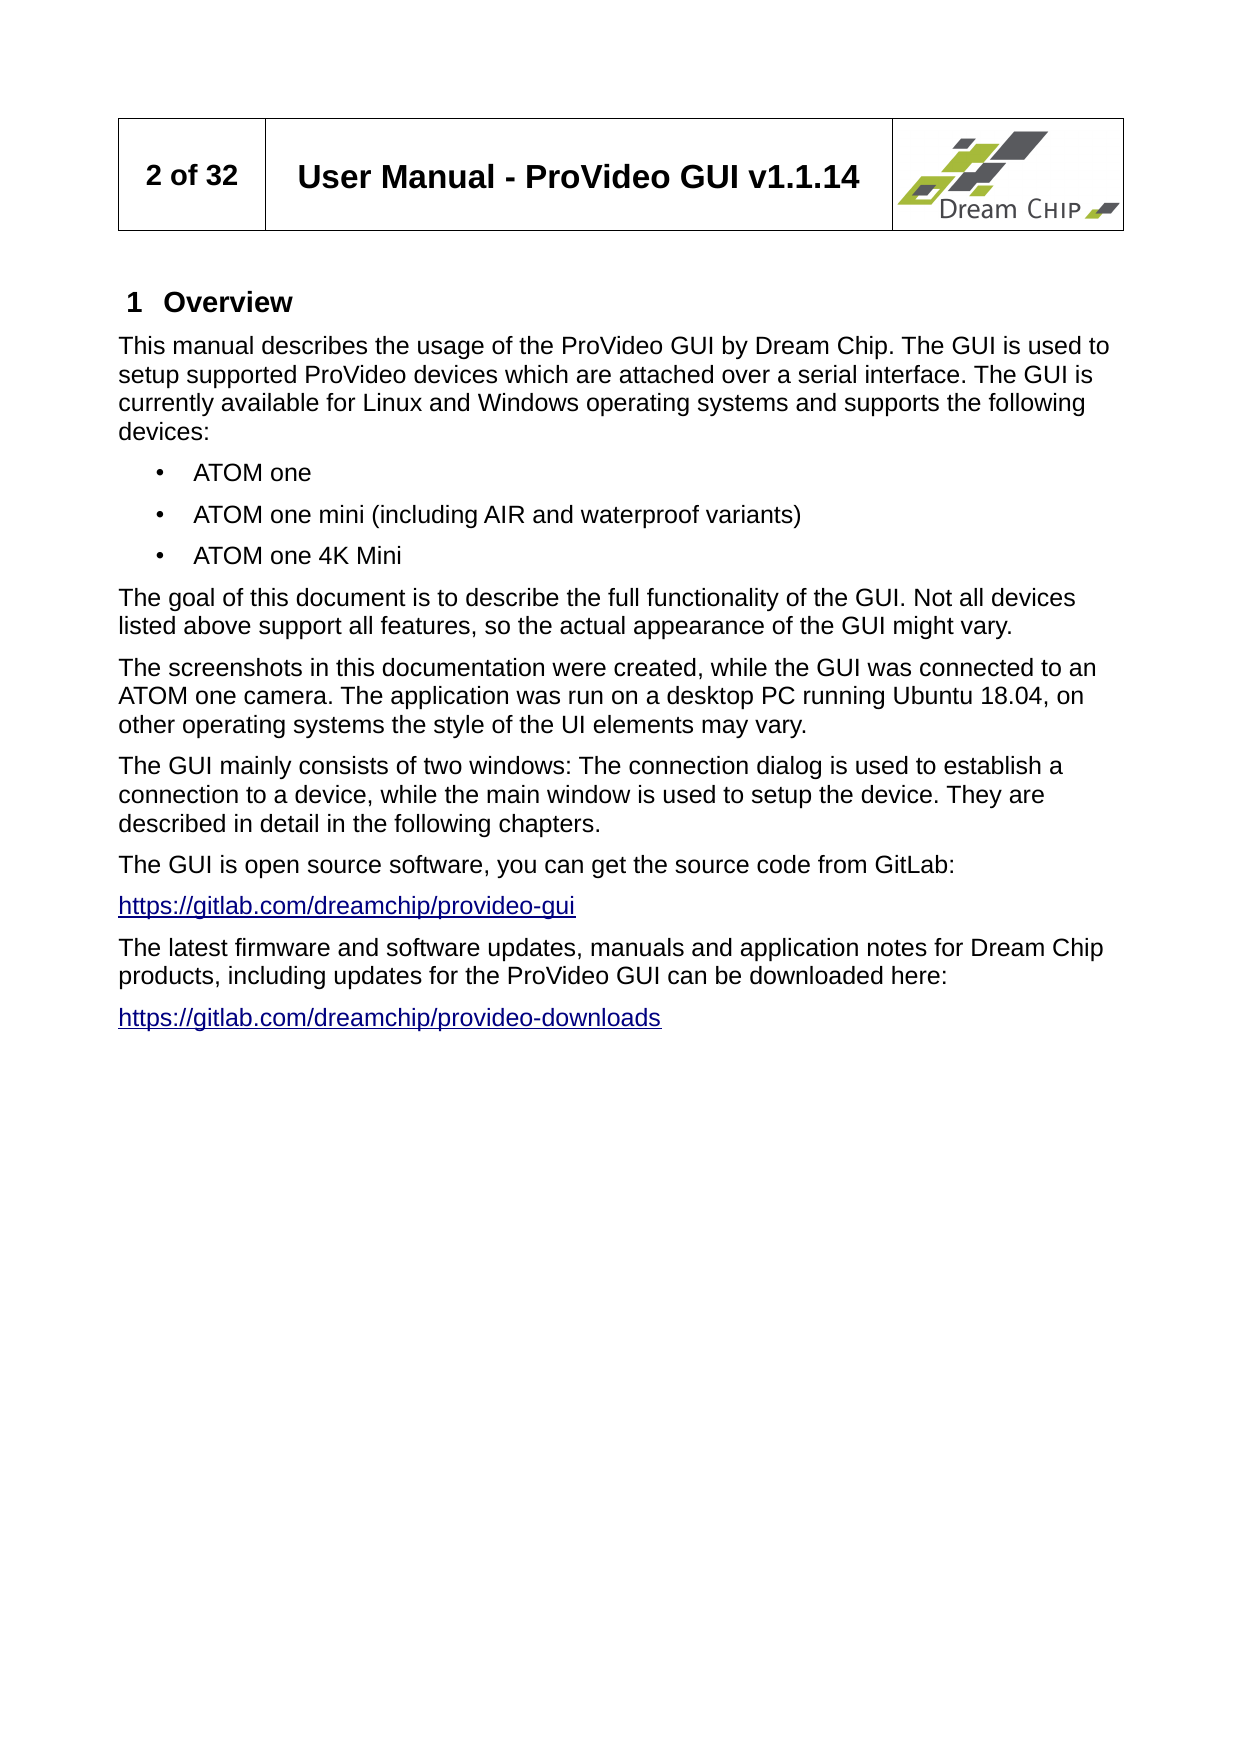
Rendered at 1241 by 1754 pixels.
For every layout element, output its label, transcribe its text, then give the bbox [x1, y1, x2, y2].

text The GUI is open source software, you can get the source code from GitLab: [118, 850, 1122, 879]
list ATOM one mini (including AIR and waterproof variants) [156, 500, 1122, 529]
subtitle Overview [118, 285, 1122, 318]
text This manual describes the usage of the ProVideo GUI by Dream Chip. The GUI is used to setup supported ProVideo devices which are attached over a serial interface. The GUI is currently available for Linux and Windows operating systems and supports the following devices: [118, 331, 1122, 446]
text The screenshots in this documentation were created, while the GUI was connected to an ATOM one camera. The application was run on a desktop PC running Ubuntu 18.04, on other operating systems the style of the UI elements may vary. [118, 652, 1122, 739]
text The GUI mainly consists of two windows: The connection dialog is used to establish a connection to a device, while the main window is used to setup the device. They are described in detail in the following chapters. [118, 751, 1122, 837]
text https://gitlab.com/dreamchip/provideo-gui [118, 891, 1122, 920]
text https://gitlab.com/dreamchip/provideo-downloads [118, 1002, 1122, 1031]
text The goal of this document is to describe the full functionality of the GUI. Not all devices listed above support all features, so the actual appearance of the GUI might vary. [118, 582, 1122, 640]
text The latest firmware and software updates, manuals and application notes for Dream Chip products, including updates for the ProVideo GUI can be downloaded here: [118, 932, 1122, 990]
picture [897, 130, 1120, 220]
list ATOM one [156, 458, 1122, 487]
list ATOM one 4K Mini [156, 541, 1122, 570]
